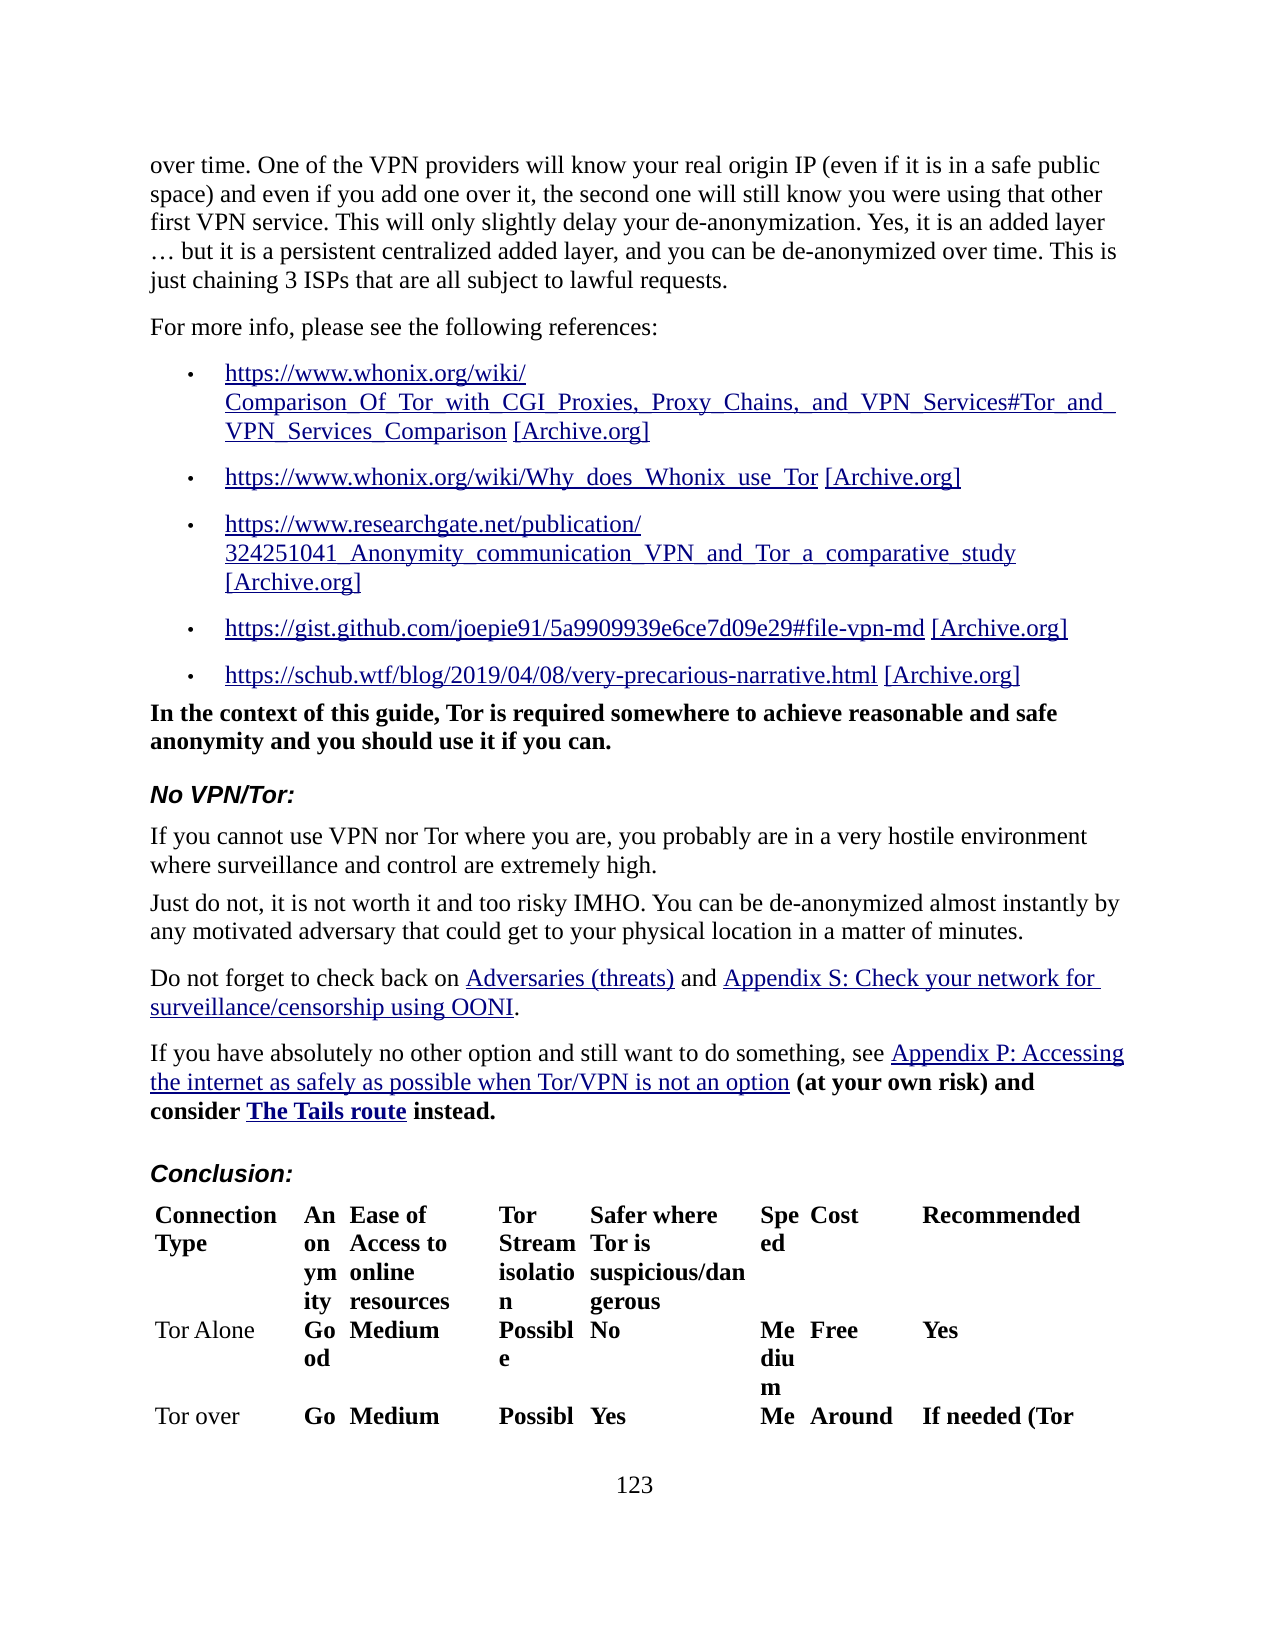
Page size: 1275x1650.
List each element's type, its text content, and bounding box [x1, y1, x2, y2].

list https://www.researchgate.net/publication/324251041_Anonymity_communication_VPN_and_Tor_a_comparative_study [Archive.org] [187, 509, 1125, 595]
table_cell Go [299, 1401, 345, 1430]
table_cell Me [756, 1401, 805, 1430]
table_header Speed [756, 1200, 805, 1315]
table_header Anonymity [299, 1200, 345, 1315]
text over time. One of the VPN providers will know your real origin IP (even if it is in a safe public space) and even if you add one over it, the second one will still know you were using that other first VPN service. This will only slightly delay your de-anonymization. Yes, it is an added layer … but it is a persistent centralized added layer, and you can be de-anonymized over time. This is just chaining 3 ISPs that are all subject to lawful requests. [150, 150, 1125, 294]
subtitle No VPN/Tor: [150, 780, 1125, 809]
table_cell Tor Alone [150, 1315, 299, 1401]
list https://www.whonix.org/wiki/Why_does_Whonix_use_Tor [Archive.org] [187, 462, 1125, 491]
table_cell Medium [756, 1315, 805, 1401]
table_header Tor Stream isolation [494, 1200, 586, 1315]
table_cell Possible [494, 1315, 586, 1401]
table_header Connection Type [150, 1200, 299, 1315]
text Just do not, it is not worth it and too risky IMHO. You can be de-anonymized almost instantly by any motivated adversary that could get to your physical location in a matter of minutes. [150, 888, 1125, 945]
table_cell Good [299, 1315, 345, 1401]
text For more info, please see the following references: [150, 312, 1125, 340]
list https://gist.github.com/joepie91/5a9909939e6ce7d09e29#file-vpn-md [Archive.org] [187, 613, 1125, 642]
text In the context of this guide, Tor is required somewhere to achieve reasonable and safe anonymity and you should use it if you can. [150, 698, 1125, 755]
table_cell Medium [345, 1315, 494, 1401]
table_header Ease of Access to online resources [345, 1200, 494, 1315]
text Do not forget to check back on Adversaries (threats) and Appendix S: Check your network for surveillance/censorship using OONI. [150, 963, 1125, 1021]
table_cell Yes [918, 1315, 1125, 1401]
table_header Cost [805, 1200, 917, 1315]
table_cell No [586, 1315, 756, 1401]
table_cell Tor over [150, 1401, 299, 1430]
list https://www.whonix.org/wiki/Comparison_Of_Tor_with_CGI_Proxies,_Proxy_Chains,_and_VPN_Services#Tor_and_VPN_Services_Comparison [Archive.org] [187, 358, 1125, 444]
table_cell Medium [345, 1401, 494, 1430]
table_cell Possibl [494, 1401, 586, 1430]
table_cell Free [805, 1315, 917, 1401]
text If you have absolutely no other option and still want to do something, see Appendix P: Accessing the internet as safely as possible when Tor/VPN is not an option (at your own risk) and consider The Tails route instead. [150, 1038, 1125, 1125]
table_cell Around [805, 1401, 917, 1430]
table_header Recommended [918, 1200, 1125, 1315]
subtitle Conclusion: [150, 1159, 1125, 1187]
table_cell If needed (Tor [918, 1401, 1125, 1430]
table_header Safer where Tor is suspicious/dangerous [586, 1200, 756, 1315]
text If you cannot use VPN nor Tor where you are, you probably are in a very hostile environment where surveillance and control are extremely high. [150, 821, 1125, 879]
list https://schub.wtf/blog/2019/04/08/very-precarious-narrative.html [Archive.org] [187, 660, 1125, 689]
table_cell Yes [586, 1401, 756, 1430]
